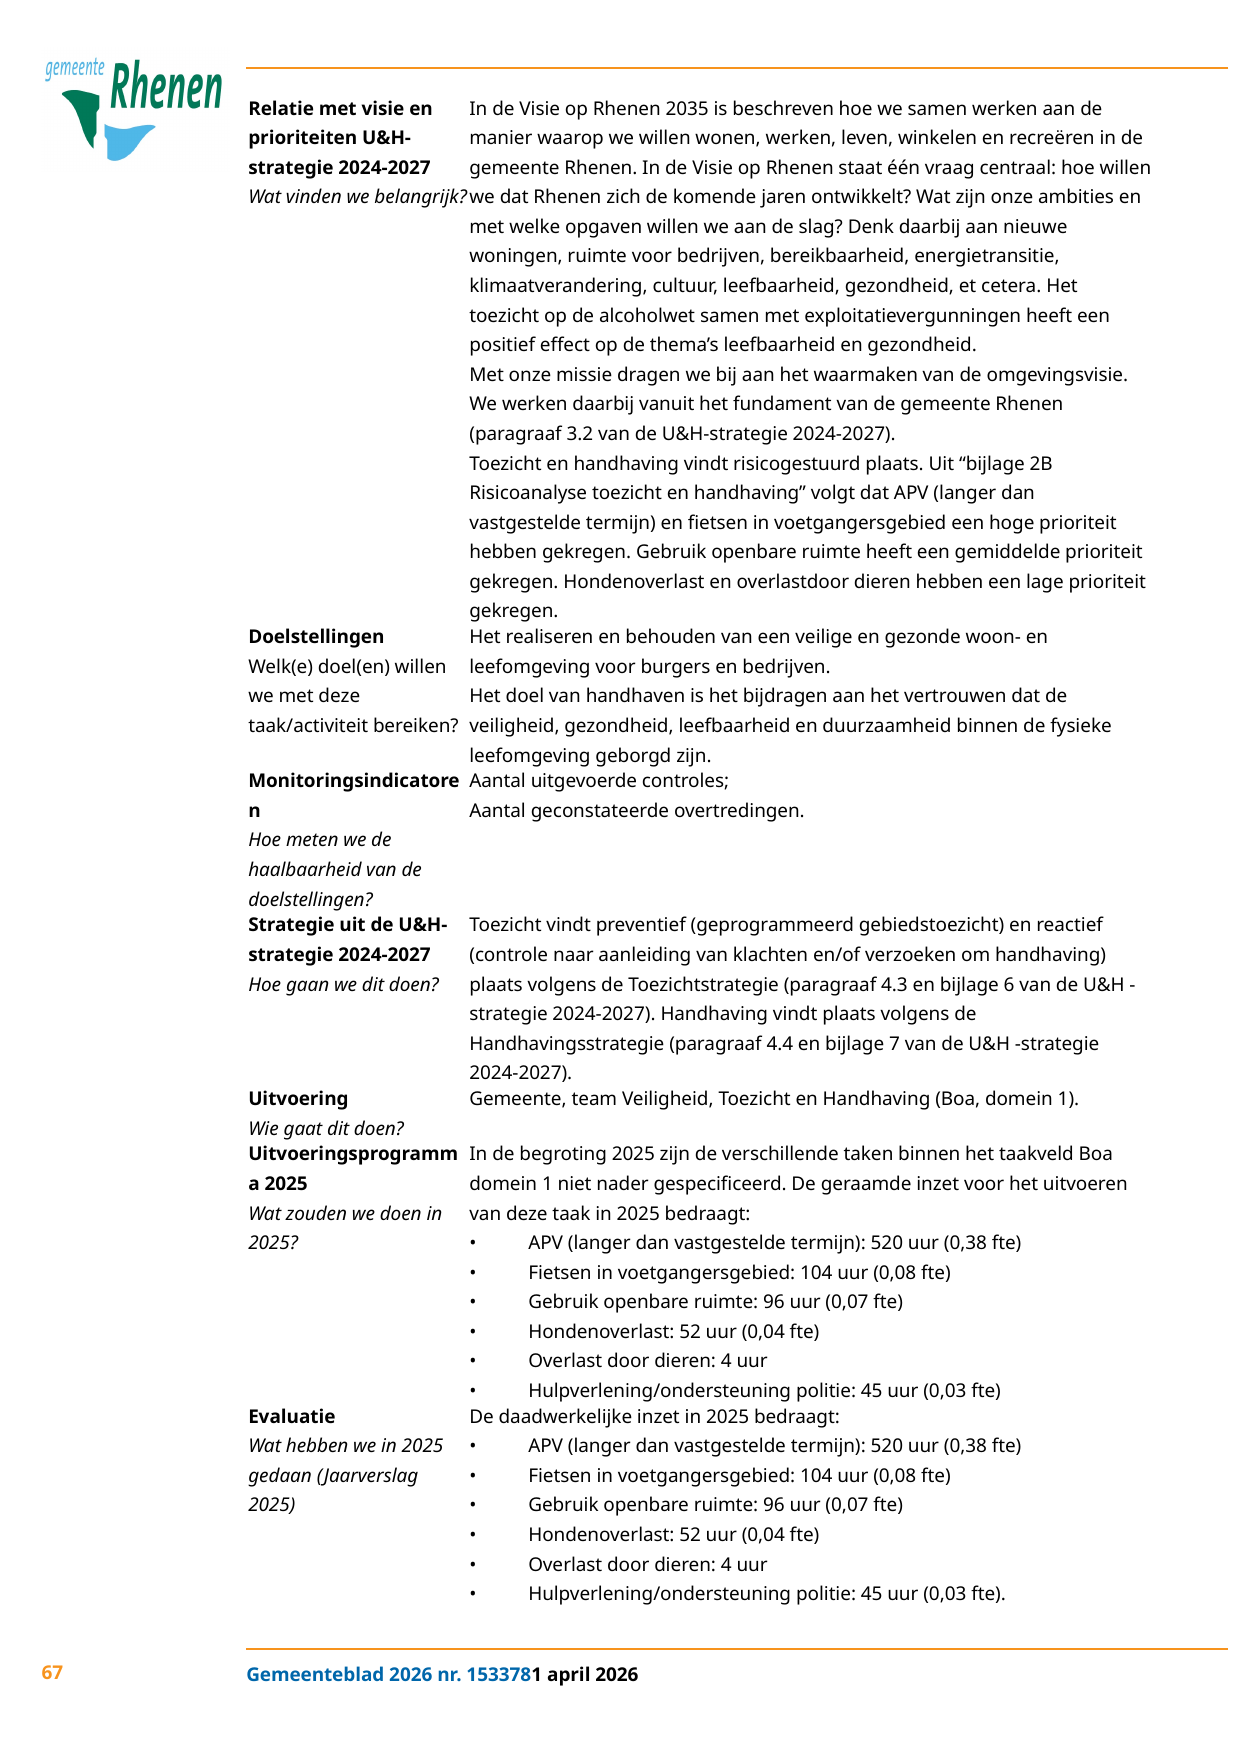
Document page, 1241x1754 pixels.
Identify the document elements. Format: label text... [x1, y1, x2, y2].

table_cell Toezicht vindt preventief (geprogrammeerd gebiedstoezicht) en reactief (controle naar aanleiding van klachten en/of verzoeken om handhaving) plaats volgens de Toezichtstrategie (paragraaf 4.3 en bijlage 6 van de U&H -strategie 2024-2027). Handhaving vindt plaats volgens de Handhavingsstrategie (paragraaf 4.4 en bijlage 7 van de U&H -strategie 2024-2027). [469, 912, 1152, 1085]
table_cell Evaluatie Wat hebben we in 2025 gedaan (Jaarverslag 2025) [248, 1403, 469, 1606]
table_cell In de begroting 2025 zijn de verschillende taken binnen het taakveld Boa domein 1 niet nader gespecificeerd. De geraamde inzet voor het uitvoeren van deze taak in 2025 bedraagt: APV (langer dan vastgestelde termijn): 520 uur (0,38 fte) Fietsen in voetgangersgebied: 104 uur (0,08 fte) Gebruik openbare ruimte: 96 uur (0,07 fte) Hondenoverlast: 52 uur (0,04 fte) Overlast door dieren: 4 uur Hulpverlening/ondersteuning politie: 45 uur (0,03 fte) [469, 1141, 1152, 1403]
table_cell Uitvoering Wie gaat dit doen? [248, 1085, 469, 1141]
table_cell Uitvoeringsprogramma 2025 Wat zouden we doen in 2025? [248, 1141, 469, 1403]
table_cell Het realiseren en behouden van een veilige en gezonde woon- en leefomgeving voor burgers en bedrijven. Het doel van handhaven is het bijdragen aan het vertrouwen dat de veiligheid, gezondheid, leefbaarheid en duurzaamheid binnen de fysieke leefomgeving geborgd zijn. [469, 624, 1152, 767]
picture [41, 47, 231, 172]
table_cell Aantal uitgevoerde controles; Aantal geconstateerde overtredingen. [469, 768, 1152, 912]
table_cell Monitoringsindicatoren Hoe meten we de haalbaarheid van de doelstellingen? [248, 768, 469, 912]
table_cell Gemeente, team Veiligheid, Toezicht en Handhaving (Boa, domein 1). [469, 1085, 1152, 1141]
table_cell Strategie uit de U&H-strategie 2024-2027 Hoe gaan we dit doen? [248, 912, 469, 1085]
table_cell Relatie met visie en prioriteiten U&H-strategie 2024-2027 Wat vinden we belangrijk? [248, 95, 469, 623]
table_cell De daadwerkelijke inzet in 2025 bedraagt: APV (langer dan vastgestelde termijn): 520 uur (0,38 fte) Fietsen in voetgangersgebied: 104 uur (0,08 fte) Gebruik openbare ruimte: 96 uur (0,07 fte) Hondenoverlast: 52 uur (0,04 fte) Overlast door dieren: 4 uur Hulpverlening/ondersteuning politie: 45 uur (0,03 fte). [469, 1403, 1152, 1606]
table_cell Doelstellingen Welk(e) doel(en) willen we met deze taak/activiteit bereiken? [248, 624, 469, 767]
table_cell In de Visie op Rhenen 2035 is beschreven hoe we samen werken aan de manier waarop we willen wonen, werken, leven, winkelen en recreëren in de gemeente Rhenen. In de Visie op Rhenen staat één vraag centraal: hoe willen we dat Rhenen zich de komende jaren ontwikkelt? Wat zijn onze ambities en met welke opgaven willen we aan de slag? Denk daarbij aan nieuwe woningen, ruimte voor bedrijven, bereikbaarheid, energietransitie, klimaatverandering, cultuur, leefbaarheid, gezondheid, et cetera. Het toezicht op de alcoholwet samen met exploitatievergunningen heeft een positief effect op de thema’s leefbaarheid en gezondheid. Met onze missie dragen we bij aan het waarmaken van de omgevingsvisie. We werken daarbij vanuit het fundament van de gemeente Rhenen (paragraaf 3.2 van de U&H-strategie 2024-2027). Toezicht en handhaving vindt risicogestuurd plaats. Uit “bijlage 2B Risicoanalyse toezicht en handhaving” volgt dat APV (langer dan vastgestelde termijn) en fietsen in voetgangersgebied een hoge prioriteit hebben gekregen. Gebruik openbare ruimte heeft een gemiddelde prioriteit gekregen. Hondenoverlast en overlastdoor dieren hebben een lage prioriteit gekregen. [469, 95, 1152, 623]
